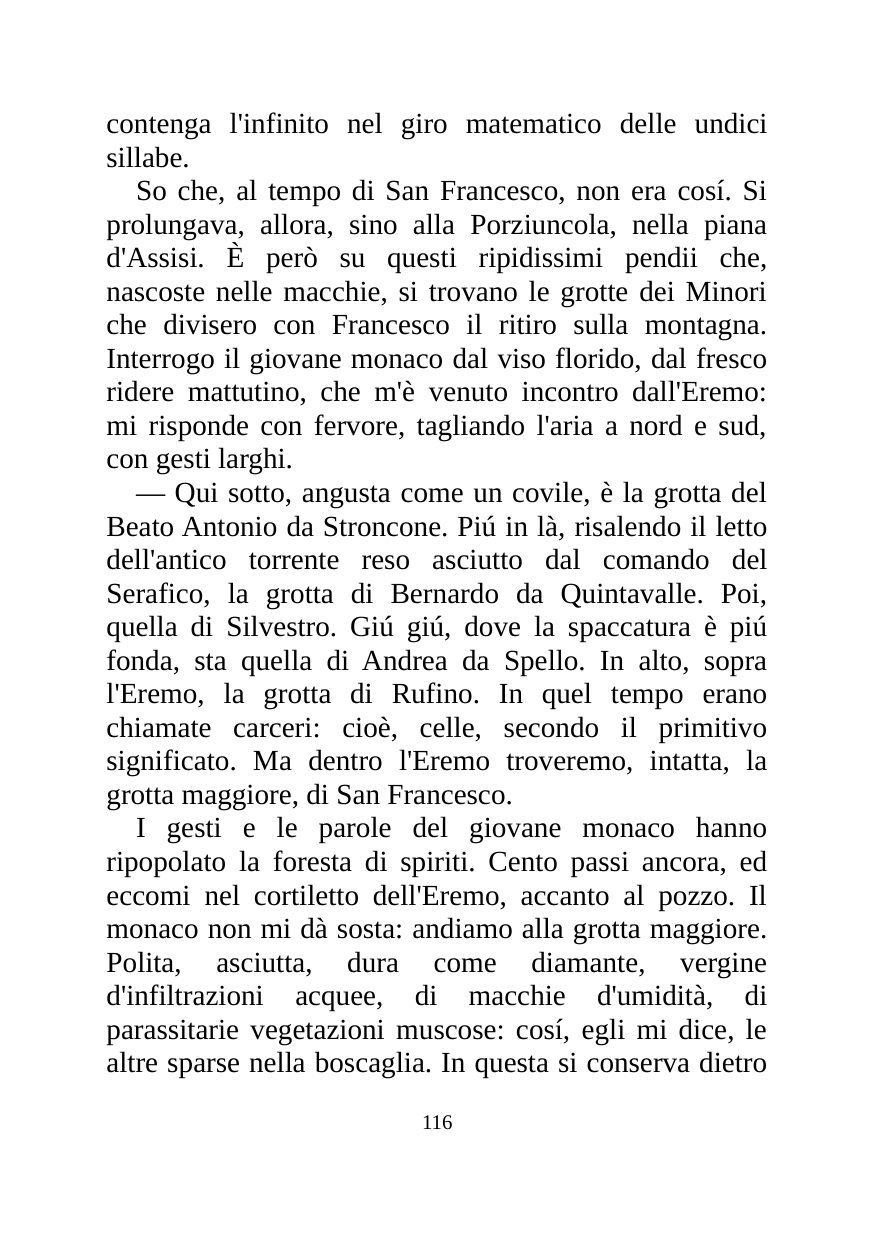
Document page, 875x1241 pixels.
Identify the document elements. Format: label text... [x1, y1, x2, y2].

text So che, al tempo di San Francesco, non era cosí. Si prolungava, allora, sino alla Porziuncola, nella piana d'Assisi. È però su questi ripidissimi pendii che, nascoste nelle macchie, si trovano le grotte dei Minori che divisero con Francesco il ritiro sulla montagna. Interrogo il giovane monaco dal viso florido, dal fresco ridere mattutino, che m'è venuto incontro dall'Eremo: mi risponde con fervore, tagliando l'aria a nord e sud, con gesti larghi. [106, 173, 768, 475]
text — Qui sotto, angusta come un covile, è la grotta del Beato Antonio da Stroncone. Piú in là, risalendo il letto dell'antico torrente reso asciutto dal comando del Serafico, la grotta di Bernardo da Quintavalle. Poi, quella di Silvestro. Giú giú, dove la spaccatura è piú fonda, sta quella di Andrea da Spello. In alto, sopra l'Eremo, la grotta di Rufino. In quel tempo erano chiamate carceri: cioè, celle, secondo il primitivo significato. Ma dentro l'Eremo troveremo, intatta, la grotta maggiore, di San Francesco. [106, 475, 768, 811]
text I gesti e le parole del giovane monaco hanno ripopolato la foresta di spiriti. Cento passi ancora, ed eccomi nel cortiletto dell'Eremo, accanto al pozzo. Il monaco non mi dà sosta: andiamo alla grotta maggiore. Polita, asciutta, dura come diamante, vergine d'infiltrazioni acquee, di macchie d'umidità, di parassitarie vegetazioni muscose: cosí, egli mi dice, le altre sparse nella boscaglia. In questa si conserva dietro [106, 811, 768, 1079]
text contenga l'infinito nel giro matematico delle undici sillabe. [106, 106, 768, 173]
